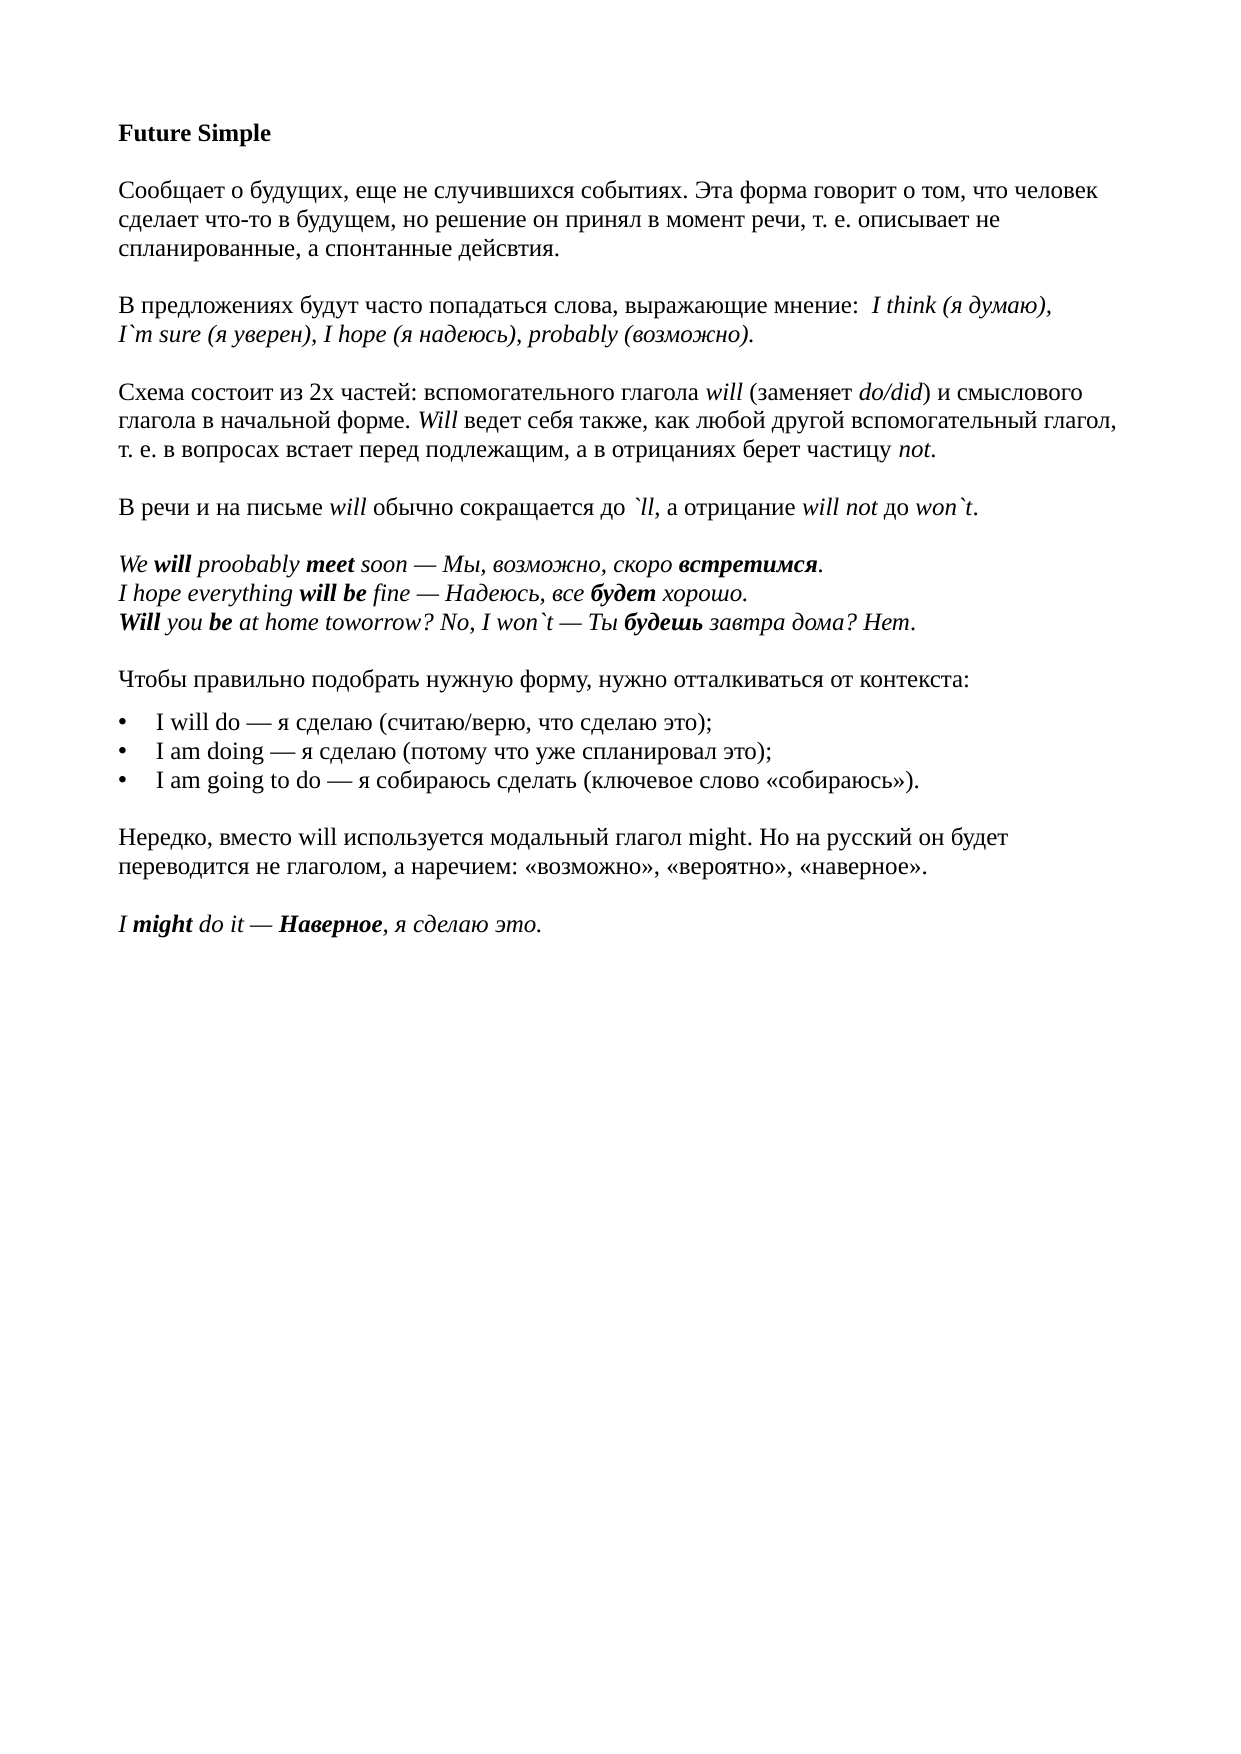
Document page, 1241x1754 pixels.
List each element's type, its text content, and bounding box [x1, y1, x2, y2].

list I will do — я сделаю (считаю/верю, что сделаю это); [118, 707, 1122, 736]
text В речи и на письме will обычно сокращается до `ll, а отрицание will not до won`t. [118, 492, 1122, 521]
text Future Simple [118, 118, 1122, 147]
text Чтобы правильно подобрать нужную форму, нужно отталкиваться от контекста: [118, 664, 1122, 693]
text Нередко, вместо will используется модальный глагол might. Но на русский он будет переводится не глаголом, а наречием: «возможно», «вероятно», «наверное». [118, 822, 1122, 880]
text Сообщает о будущих, еще не случившихся событиях. Эта форма говорит о том, что человек сделает что-то в будущем, но решение он принял в момент речи, т. е. описывает не спланированные, а спонтанные дейсвтия. [118, 176, 1122, 262]
text Схема состоит из 2х частей: вспомогательного глагола will (заменяет do/did) и смыслового глагола в начальной форме. Will ведет себя также, как любой другой вспомогательный глагол, т. е. в вопросах встает перед подлежащим, а в отрицаниях берет частицу not. [118, 377, 1122, 463]
text Will you be at home toworrow? No, I won`t — Ты будешь завтра дома? Нет. [118, 607, 1122, 636]
text We will proobably meet soon — Мы, возможно, скоро встретимся. [118, 549, 1122, 578]
list I am going to do — я собираюсь сделать (ключевое слово «собираюсь»). [118, 765, 1122, 794]
text I might do it — Наверное, я сделаю это. [118, 909, 1122, 937]
text I`m sure (я уверен), I hope (я надеюсь), probably (возможно). [118, 319, 1122, 348]
text В предложениях будут часто попадаться слова, выражающие мнение: I think (я думаю), [118, 291, 1122, 319]
text I hope everything will be fine — Надеюсь, все будет хорошо. [118, 578, 1122, 607]
list I am doing — я сделаю (потому что уже спланировал это); [118, 736, 1122, 765]
